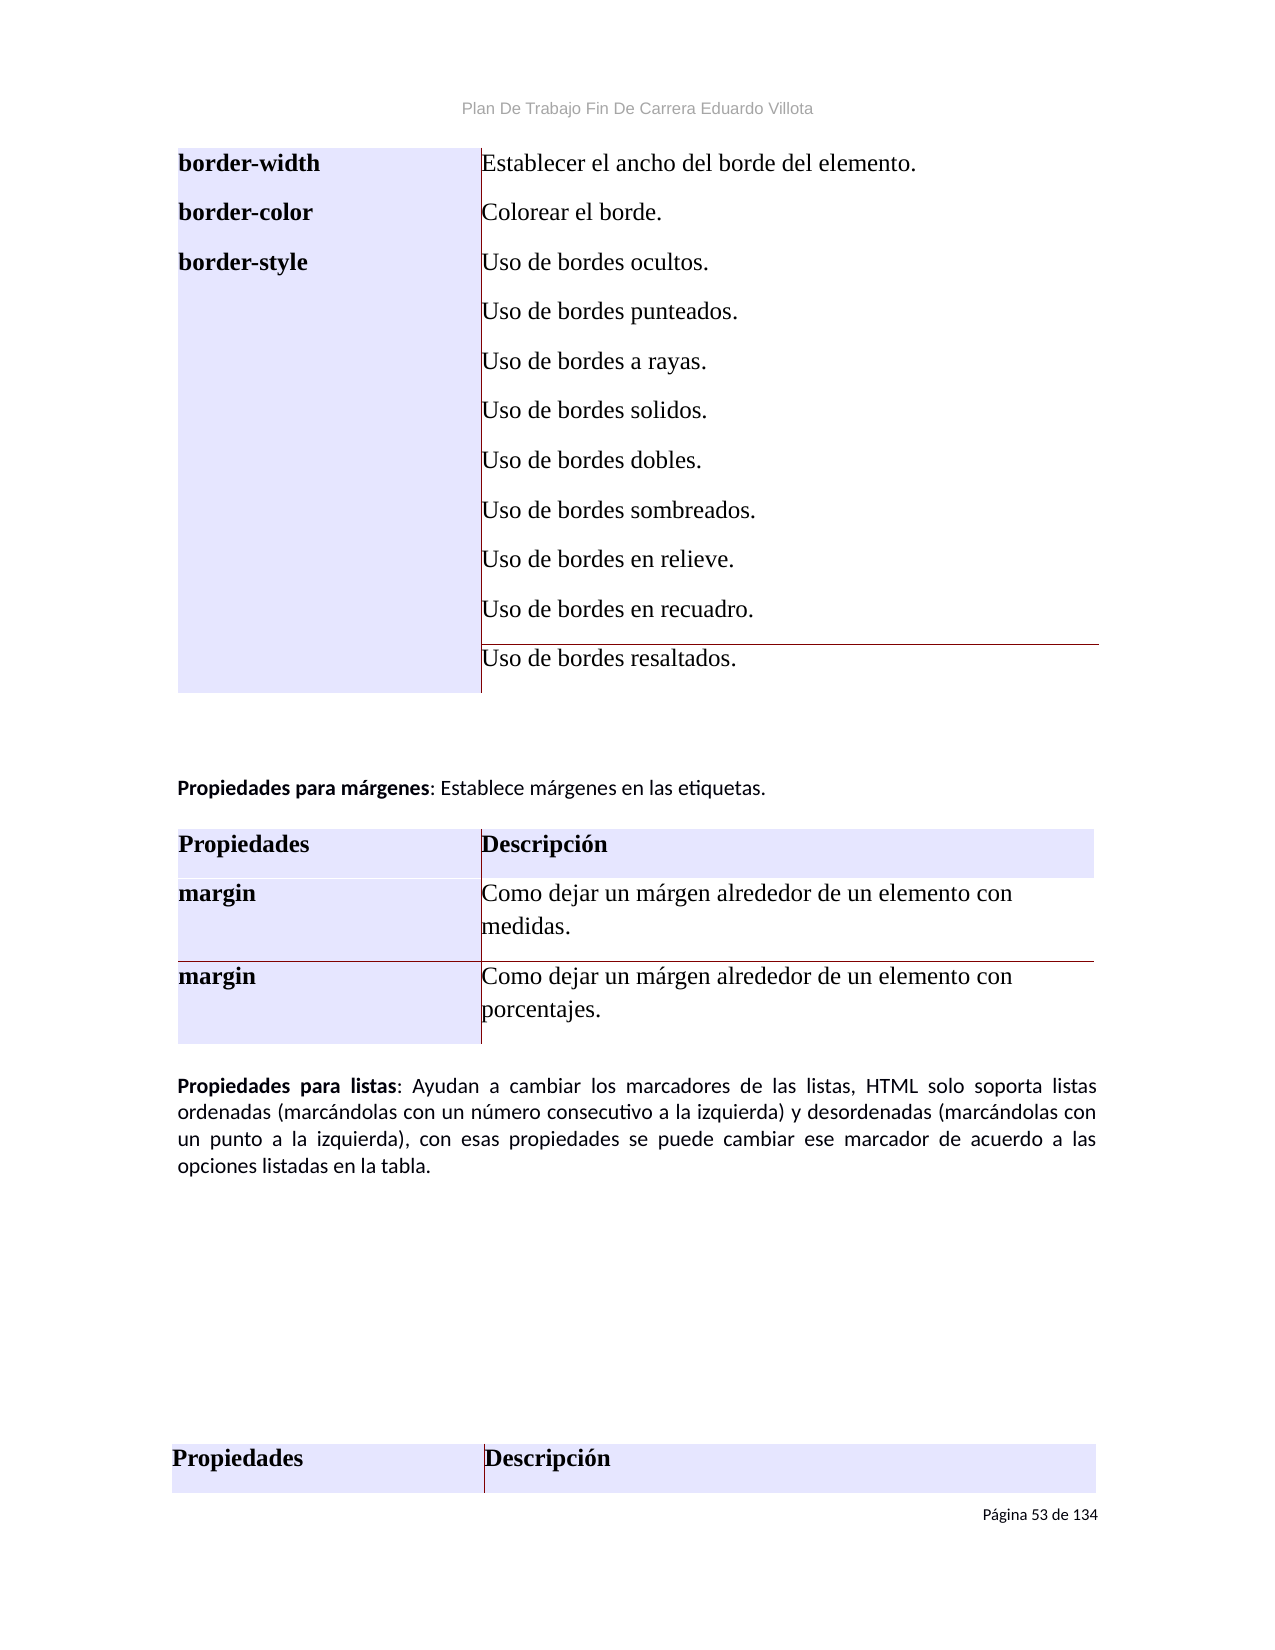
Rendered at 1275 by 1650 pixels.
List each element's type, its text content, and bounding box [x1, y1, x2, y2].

table_cell border-color [178, 197, 481, 247]
table_cell Uso de bordes a rayas. [482, 346, 1098, 396]
table_cell Establecer el ancho del borde del elemento. [482, 148, 1098, 197]
table_cell Uso de bordes en recuadro. [482, 594, 1098, 643]
table_cell Uso de bordes punteados. [482, 296, 1098, 346]
table_cell Como dejar un márgen alrededor de un elemento con porcentajes. [482, 962, 1094, 1044]
table_cell Uso de bordes sombreados. [482, 495, 1098, 544]
table_cell Uso de bordes dobles. [482, 445, 1098, 495]
table_cell border-style [178, 247, 481, 693]
table_cell Uso de bordes en relieve. [482, 544, 1098, 594]
table_header Propiedades [172, 1444, 484, 1493]
text Propiedades para listas: Ayudan a cambiar los marcadores de las listas, HTML solo soporta listas ordenadas (marcándolas con un número consecutivo a la izquierda) y desordenadas (marcándolas con un punto a la izquierda), con esas propiedades se puede cambiar ese marcador de acuerdo a las opciones listadas en la tabla. [177, 1072, 1098, 1178]
table_header Descripción [482, 829, 1094, 878]
table_header Propiedades [178, 829, 481, 878]
text Propiedades para márgenes: Establece márgenes en las etiquetas. [177, 774, 1098, 801]
table_cell margin [178, 962, 481, 1044]
table_cell Como dejar un márgen alrededor de un elemento con medidas. [482, 879, 1094, 961]
table_cell Uso de bordes resaltados. [482, 645, 1098, 693]
table_cell Uso de bordes solidos. [482, 396, 1098, 445]
table_header Descripción [485, 1444, 1096, 1493]
table_cell margin [178, 879, 481, 961]
table_cell border-width [178, 148, 481, 197]
table_cell Uso de bordes ocultos. [482, 247, 1098, 296]
table_cell Colorear el borde. [482, 197, 1098, 247]
